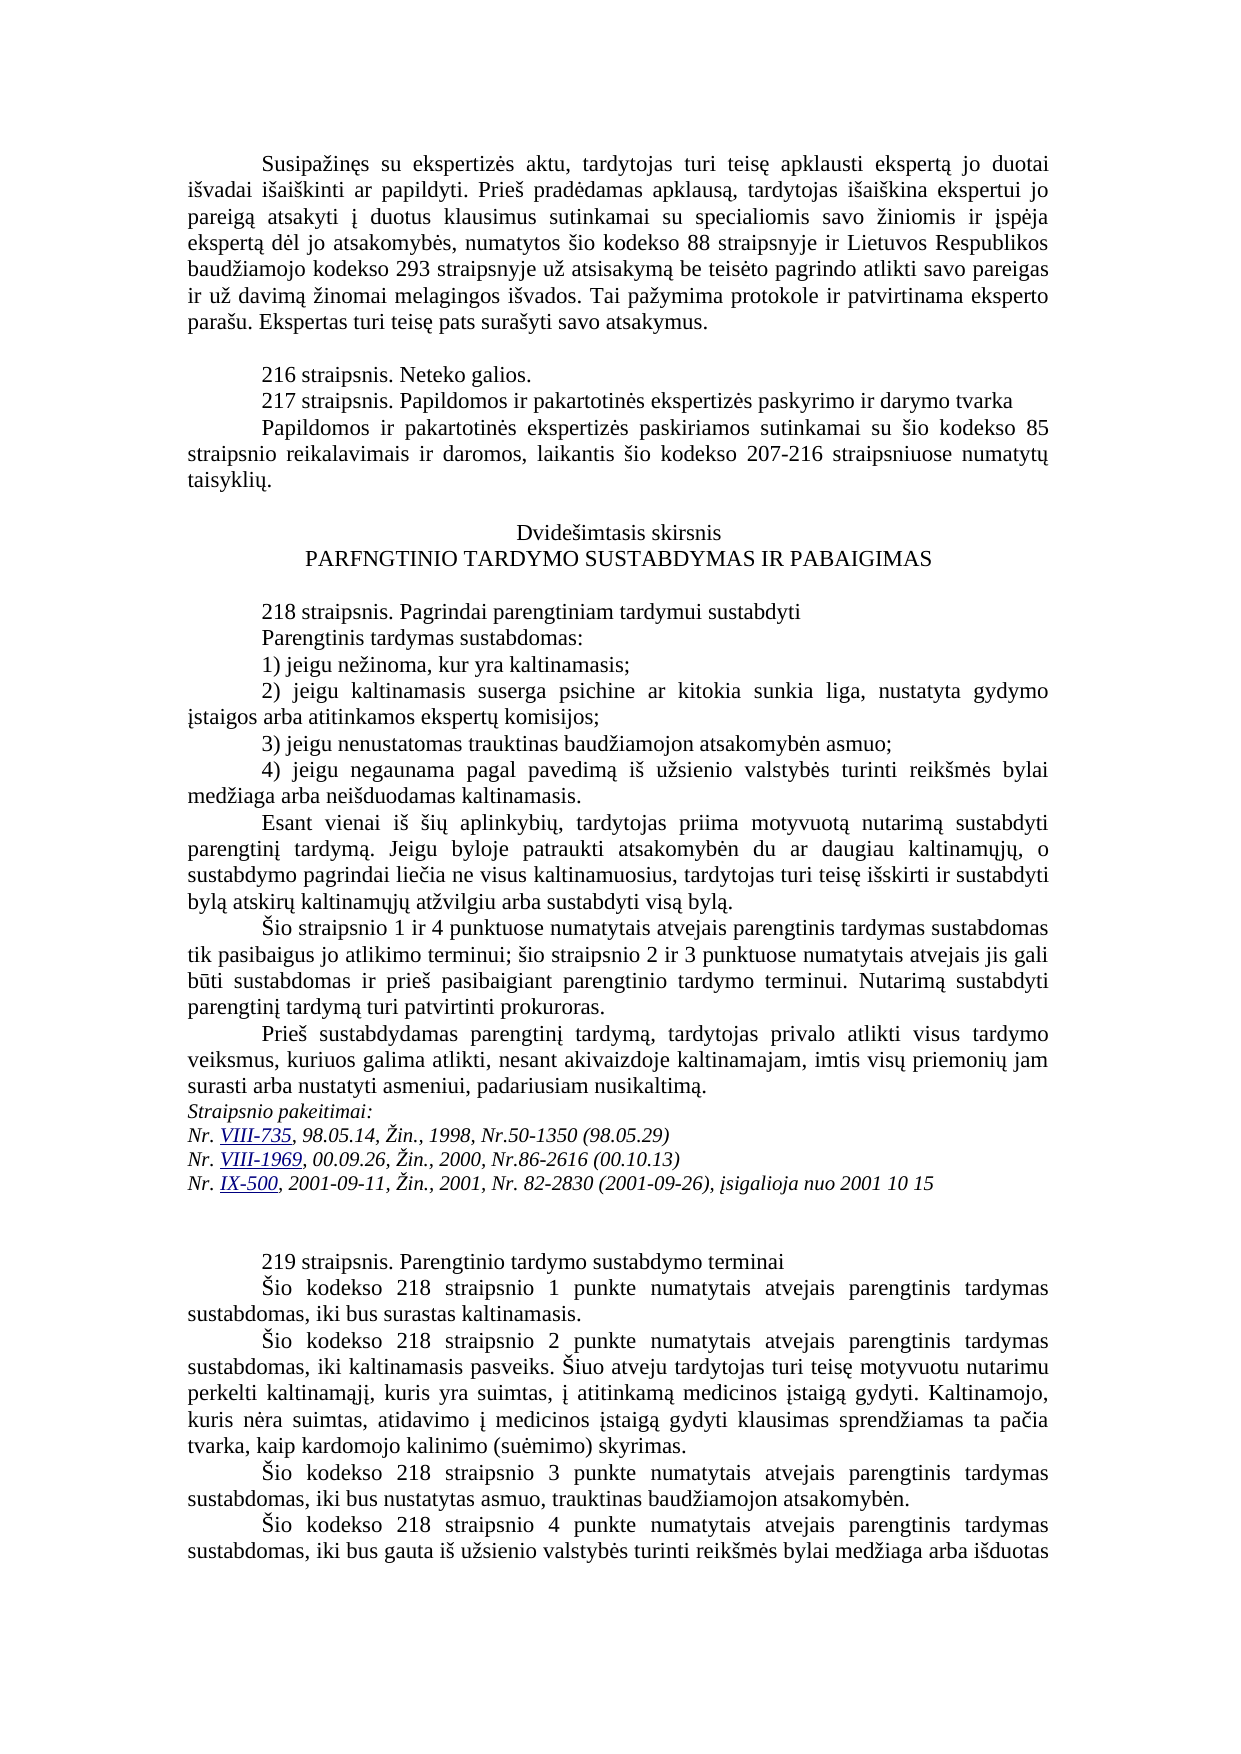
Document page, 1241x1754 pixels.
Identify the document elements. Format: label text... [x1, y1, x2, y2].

text Šio kodekso 218 straipsnio 3 punkte numatytais atvejais parengtinis tardymas sustabdomas, iki bus nustatytas asmuo, trauktinas baudžiamojon atsakomybėn. [187, 1458, 1050, 1511]
text 216 straipsnis. Neteko galios. [187, 361, 1050, 387]
text Dvidešimtasis skirsnis [187, 519, 1050, 545]
text 3) jeigu nenustatomas trauktinas baudžiamojon atsakomybėn asmuo; [187, 730, 1050, 756]
text Parengtinis tardymas sustabdomas: [187, 624, 1050, 651]
text Esant vienai iš šių aplinkybių, tardytojas priima motyvuotą nutarimą sustabdyti parengtinį tardymą. Jeigu byloje patraukti atsakomybėn du ar daugiau kaltinamųjų, o sustabdymo pagrindai liečia ne visus kaltinamuosius, tardytojas turi teisę išskirti ir sustabdyti bylą atskirų kaltinamųjų atžvilgiu arba sustabdyti visą bylą. [187, 809, 1050, 914]
text 217 straipsnis. Papildomos ir pakartotinės ekspertizės paskyrimo ir darymo tvarka [187, 387, 1050, 413]
text 4) jeigu negaunama pagal pavedimą iš užsienio valstybės turinti reikšmės bylai medžiaga arba neišduodamas kaltinamasis. [187, 756, 1050, 809]
text 218 straipsnis. Pagrindai parengtiniam tardymui sustabdyti [187, 598, 1050, 624]
text Prieš sustabdydamas parengtinį tardymą, tardytojas privalo atlikti visus tardymo veiksmus, kuriuos galima atlikti, nesant akivaizdoje kaltinamajam, imtis visų priemonių jam surasti arba nustatyti asmeniui, padariusiam nusikaltimą. [187, 1020, 1050, 1099]
text Šio kodekso 218 straipsnio 1 punkte numatytais atvejais parengtinis tardymas sustabdomas, iki bus surastas kaltinamasis. [187, 1274, 1050, 1327]
text Nr. VIII-735, 98.05.14, Žin., 1998, Nr.50-1350 (98.05.29) [187, 1123, 1050, 1147]
text Susipažinęs su ekspertizės aktu, tardytojas turi teisę apklausti ekspertą jo duotai išvadai išaiškinti ar papildyti. Prieš pradėdamas apklausą, tardytojas išaiškina ekspertui jo pareigą atsakyti į duotus klausimus sutinkamai su specialiomis savo žiniomis ir įspėja ekspertą dėl jo atsakomybės, numatytos šio kodekso 88 straipsnyje ir Lietuvos Respublikos baudžiamojo kodekso 293 straipsnyje už atsisakymą be teisėto pagrindo atlikti savo pareigas ir už davimą žinomai melagingos išvados. Tai pažymima protokole ir patvirtinama eksperto parašu. Ekspertas turi teisę pats surašyti savo atsakymus. [187, 150, 1050, 334]
text Šio kodekso 218 straipsnio 4 punkte numatytais atvejais parengtinis tardymas sustabdomas, iki bus gauta iš užsienio valstybės turinti reikšmės bylai medžiaga arba išduotas [187, 1511, 1050, 1564]
text Nr. VIII-1969, 00.09.26, Žin., 2000, Nr.86-2616 (00.10.13) [187, 1147, 1050, 1171]
text Straipsnio pakeitimai: [187, 1099, 1050, 1123]
text Nr. IX-500, 2001-09-11, Žin., 2001, Nr. 82-2830 (2001-09-26), įsigalioja nuo 2001 10 15 [187, 1171, 1050, 1195]
text Šio kodekso 218 straipsnio 2 punkte numatytais atvejais parengtinis tardymas sustabdomas, iki kaltinamasis pasveiks. Šiuo atveju tardytojas turi teisę motyvuotu nutarimu perkelti kaltinamąjį, kuris yra suimtas, į atitinkamą medicinos įstaigą gydyti. Kaltinamojo, kuris nėra suimtas, atidavimo į medicinos įstaigą gydyti klausimas sprendžiamas ta pačia tvarka, kaip kardomojo kalinimo (suėmimo) skyrimas. [187, 1327, 1050, 1458]
text 1) jeigu nežinoma, kur yra kaltinamasis; [187, 651, 1050, 677]
text 219 straipsnis. Parengtinio tardymo sustabdymo terminai [187, 1248, 1050, 1274]
text PARFNGTINIO TARDYMO SUSTABDYMAS IR PABAIGIMAS [187, 545, 1050, 572]
text Šio straipsnio 1 ir 4 punktuose numatytais atvejais parengtinis tardymas sustabdomas tik pasibaigus jo atlikimo terminui; šio straipsnio 2 ir 3 punktuose numatytais atvejais jis gali būti sustabdomas ir prieš pasibaigiant parengtinio tardymo terminui. Nutarimą sustabdyti parengtinį tardymą turi patvirtinti prokuroras. [187, 914, 1050, 1020]
text Papildomos ir pakartotinės ekspertizės paskiriamos sutinkamai su šio kodekso 85 straipsnio reikalavimais ir daromos, laikantis šio kodekso 207-216 straipsniuose numatytų taisyklių. [187, 413, 1050, 493]
text 2) jeigu kaltinamasis suserga psichine ar kitokia sunkia liga, nustatyta gydymo įstaigos arba atitinkamos ekspertų komisijos; [187, 677, 1050, 730]
